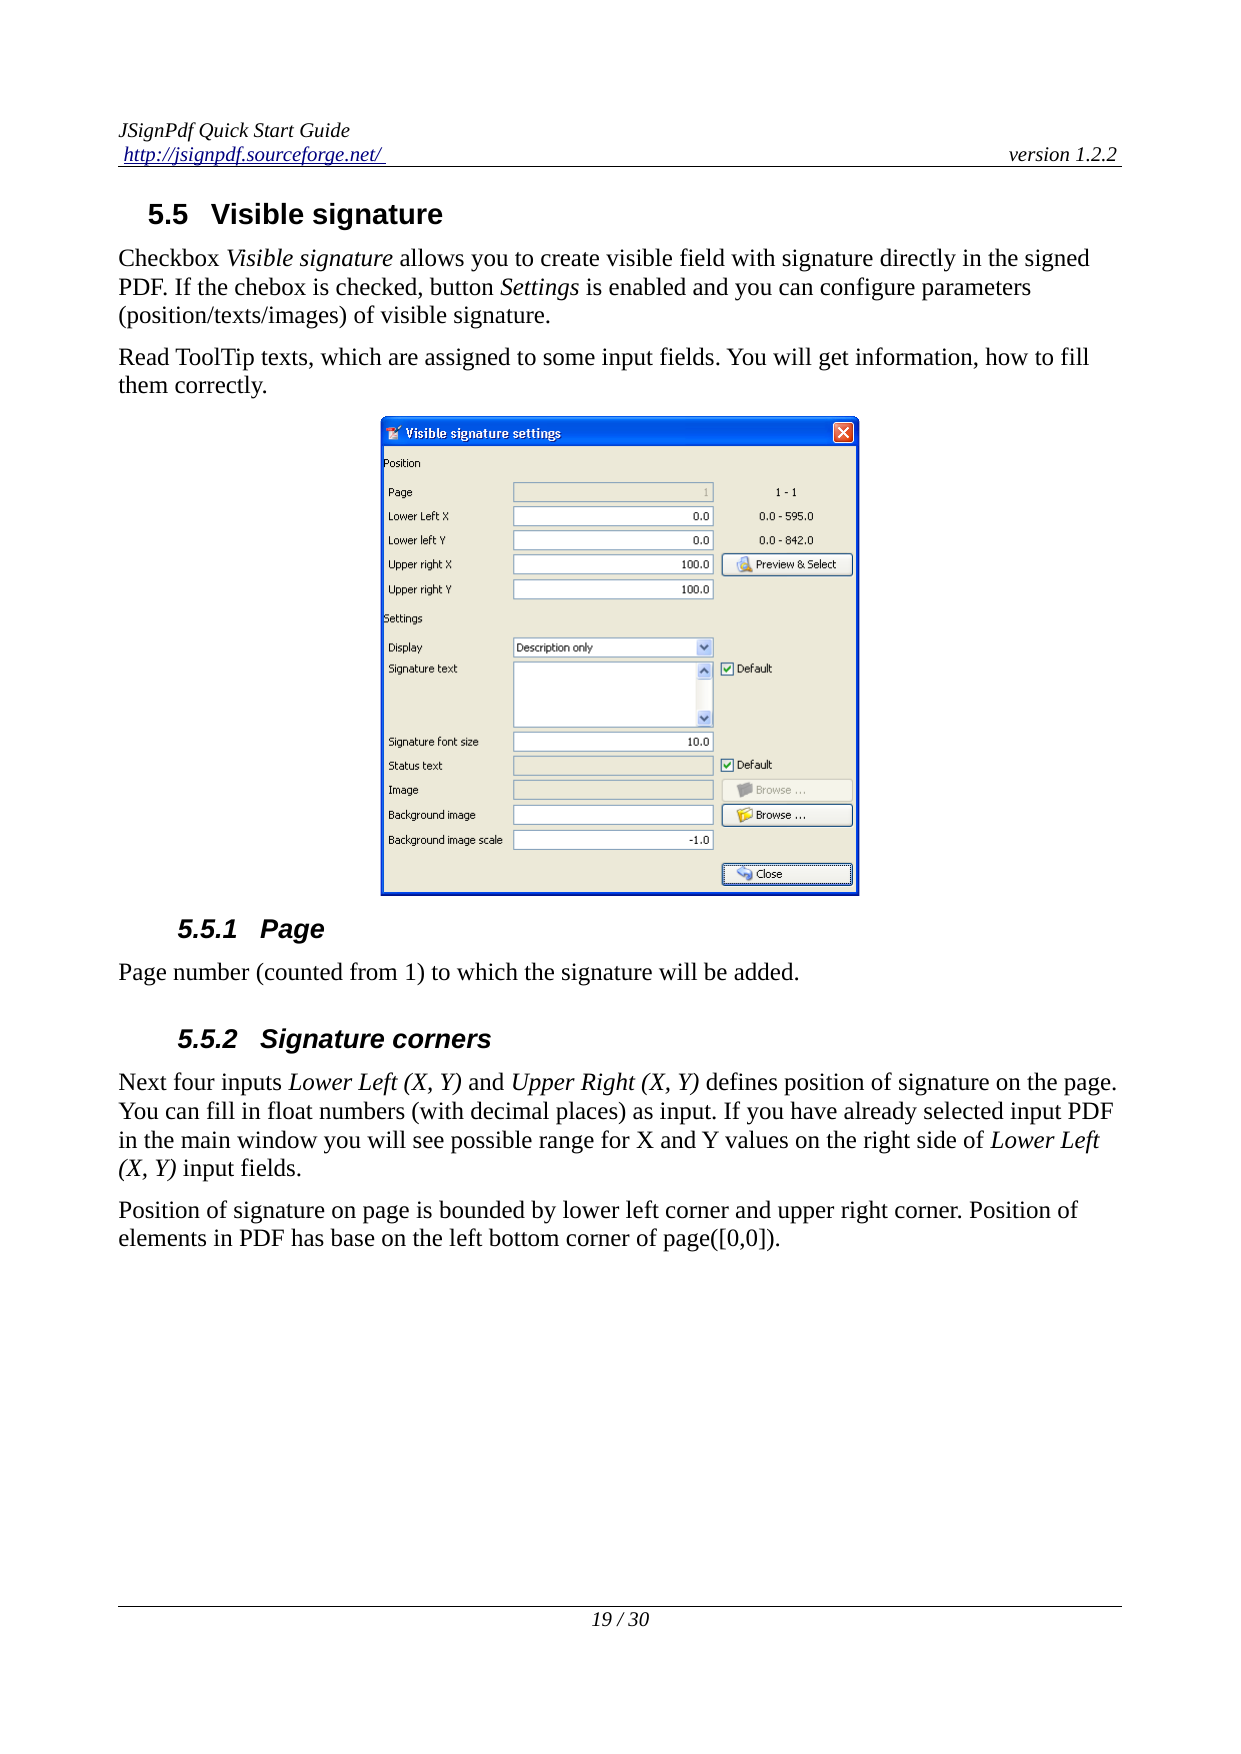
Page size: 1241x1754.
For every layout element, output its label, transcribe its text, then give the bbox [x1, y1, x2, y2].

subtitle Signature corners [177, 1023, 1122, 1055]
subtitle Page [177, 896, 1122, 945]
subtitle Visible signature [148, 197, 1116, 230]
text Next four inputs Lower Left (X, Y) and Upper Right (X, Y) defines position of signature on the page. You can fill in float numbers (with decimal places) as input. If you have already selected input PDF in the main window you will see possible range for X and Y values on the right side of Lower Left (X, Y) input fields. [118, 1067, 1122, 1182]
text Position of signature on page is bounded by lower left corner and upper right corner. Position of elements in PDF has base on the left bottom corner of page([0,0]). [118, 1195, 1122, 1252]
text Checkbox Visible signature allows you to create visible field with signature directly in the signed PDF. If the chebox is checked, button Settings is enabled and you can configure parameters (position/texts/images) of visible signature. [118, 243, 1122, 329]
text Read ToolTip texts, which are assigned to some input fields. You will get information, how to fill them correctly. [118, 342, 1122, 399]
picture [380, 416, 860, 896]
text Page number (counted from 1) to which the signature will be added. [118, 957, 1122, 986]
